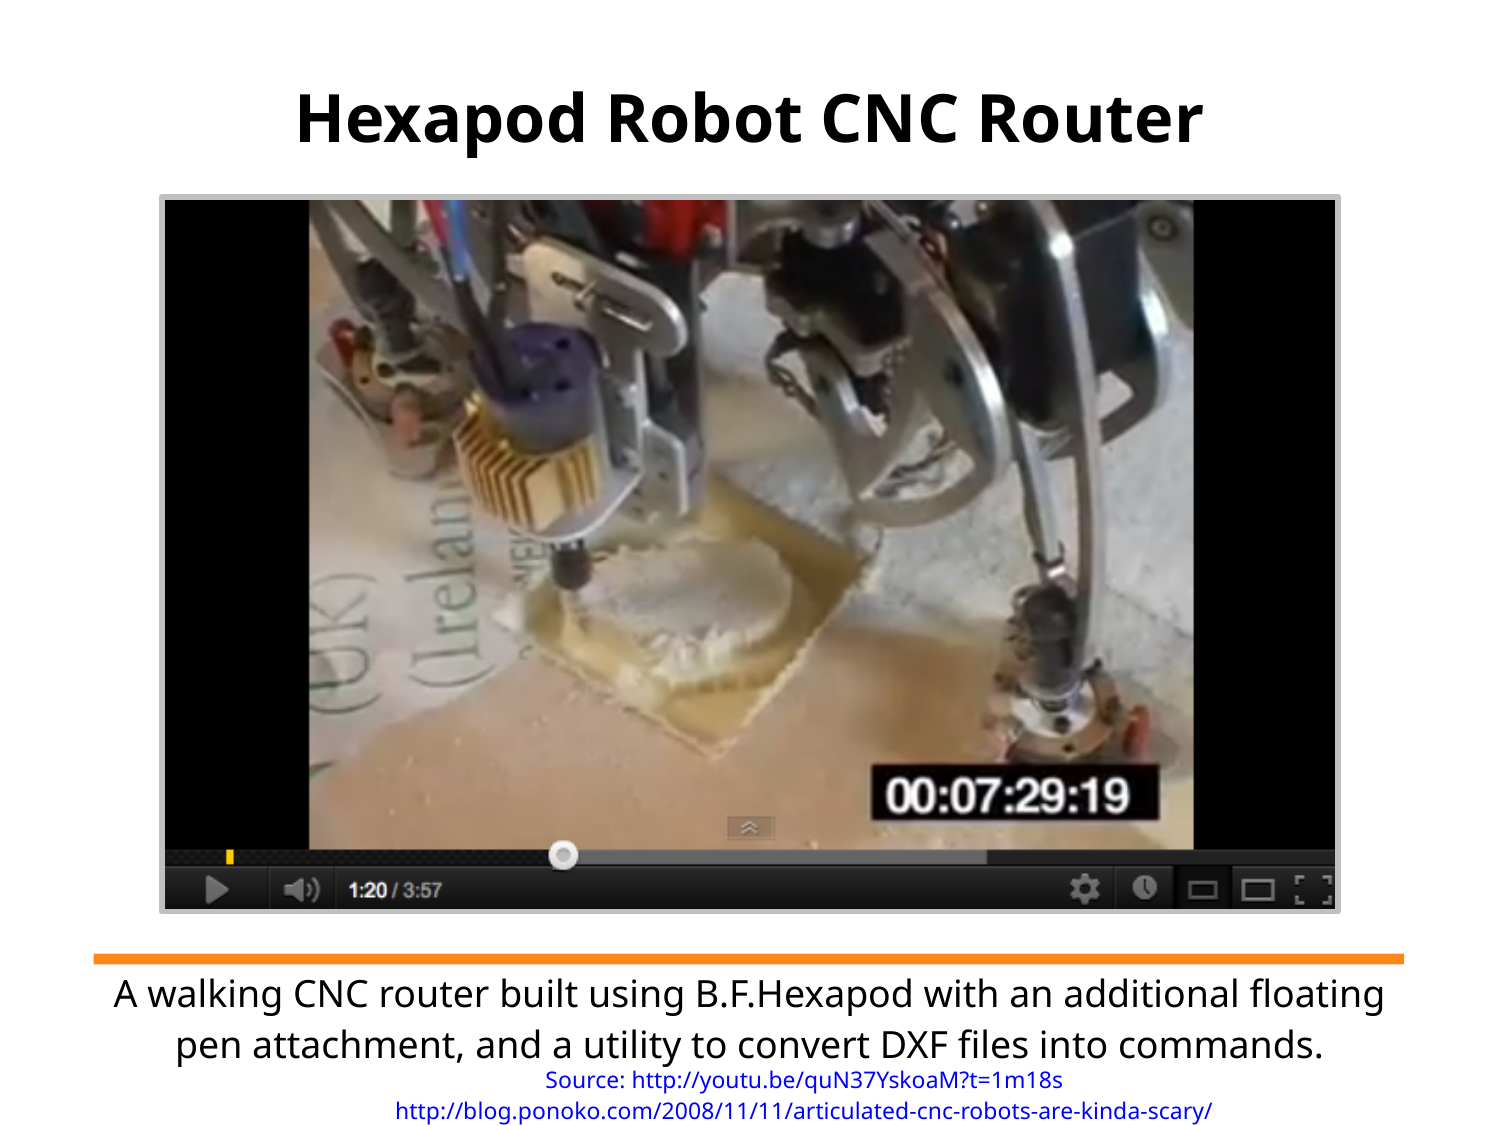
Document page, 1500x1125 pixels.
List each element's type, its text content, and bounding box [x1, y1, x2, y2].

picture [0, 0, 1500, 1125]
text_box A walking CNC router built using B.F.Hexapod with an additional floating pen attachment, and a utility to convert DXF files into commands. [88, 960, 1412, 1064]
text_box Source: http://youtu.be/quN37YskoaM?t=1m18s http://blog.ponoko.com/2008/11/11/articulated-cnc-robots-are-kinda-scary/ [380, 1064, 1120, 1123]
title Hexapod Robot CNC Router [75, 44, 1426, 188]
